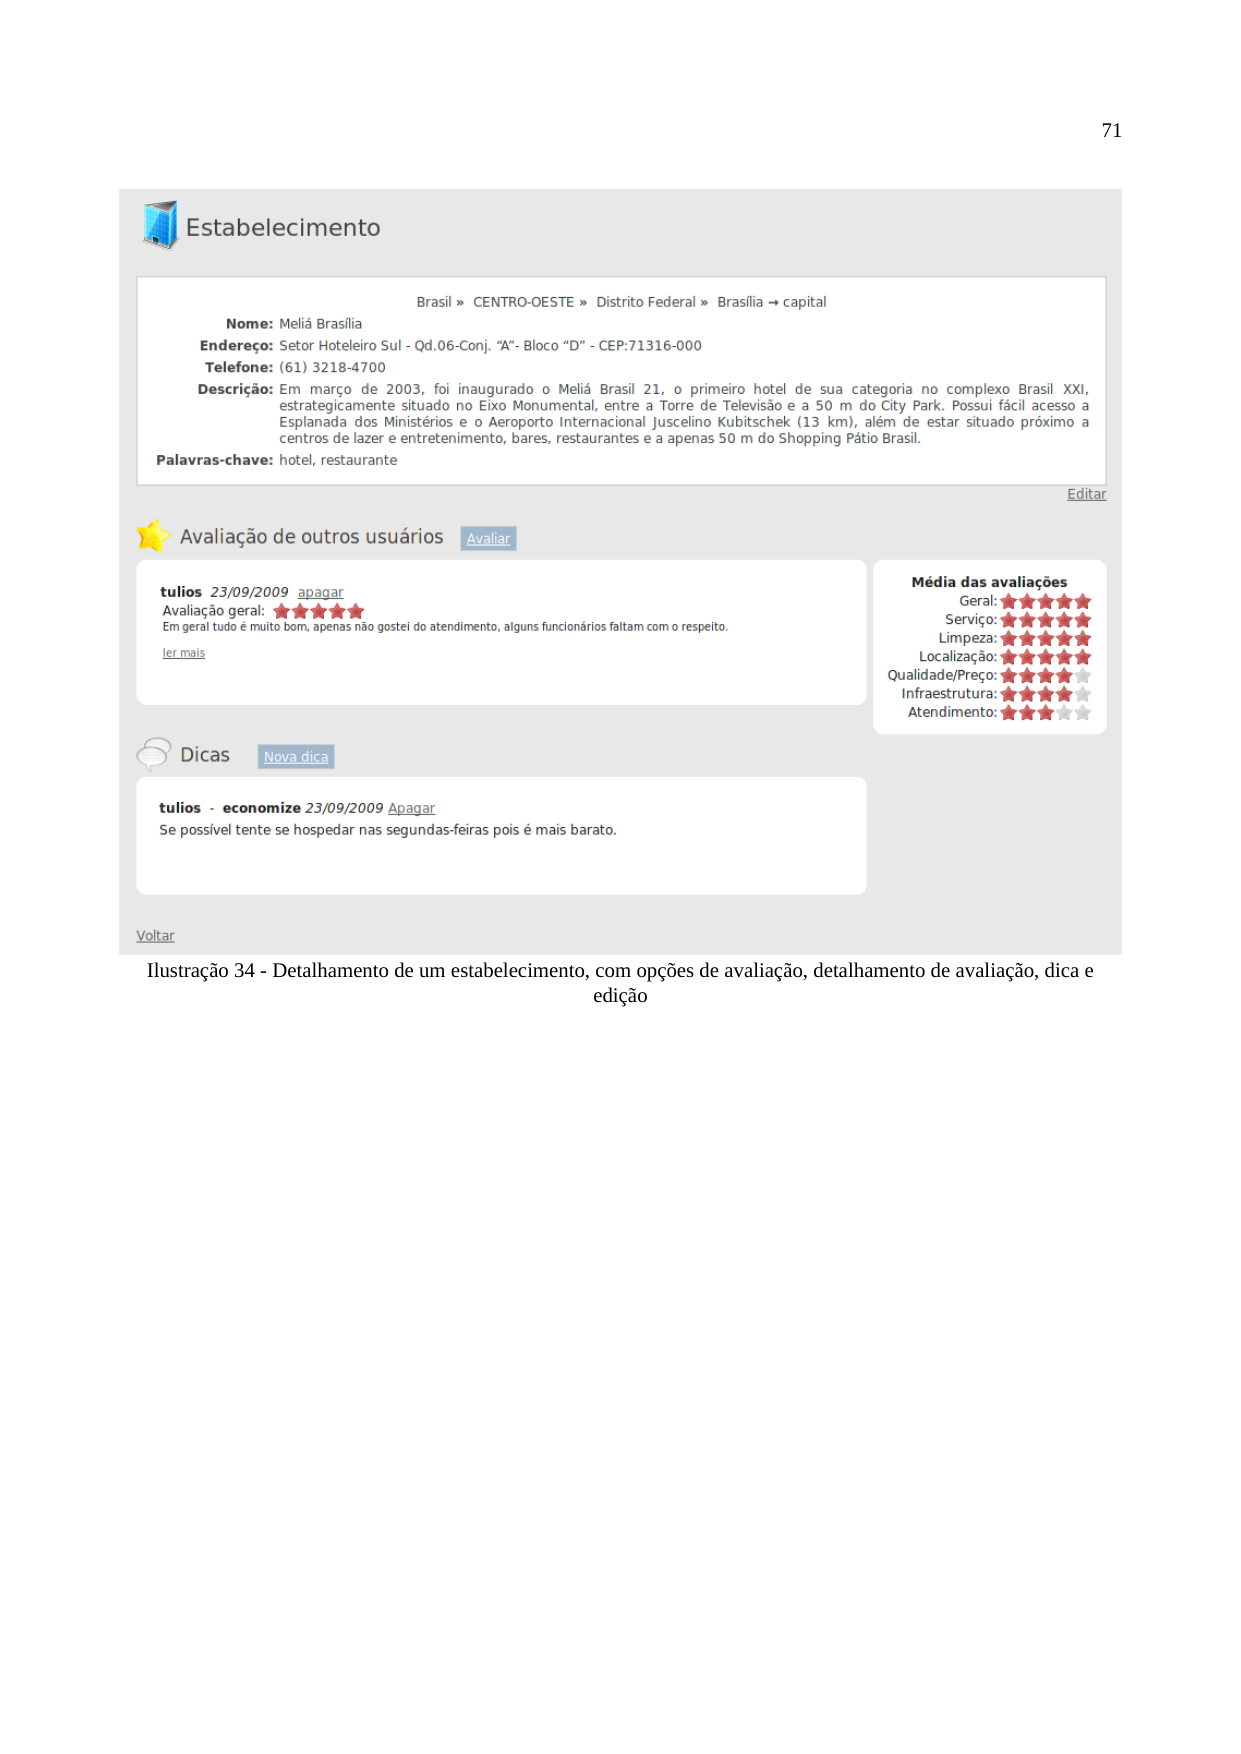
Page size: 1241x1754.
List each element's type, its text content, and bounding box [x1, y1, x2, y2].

picture [118, 189, 1123, 959]
text Ilustração 34 - Detalhamento de um estabelecimento, com opções de avaliação, detalhamento de avaliação, dica e edição [118, 959, 1122, 1007]
